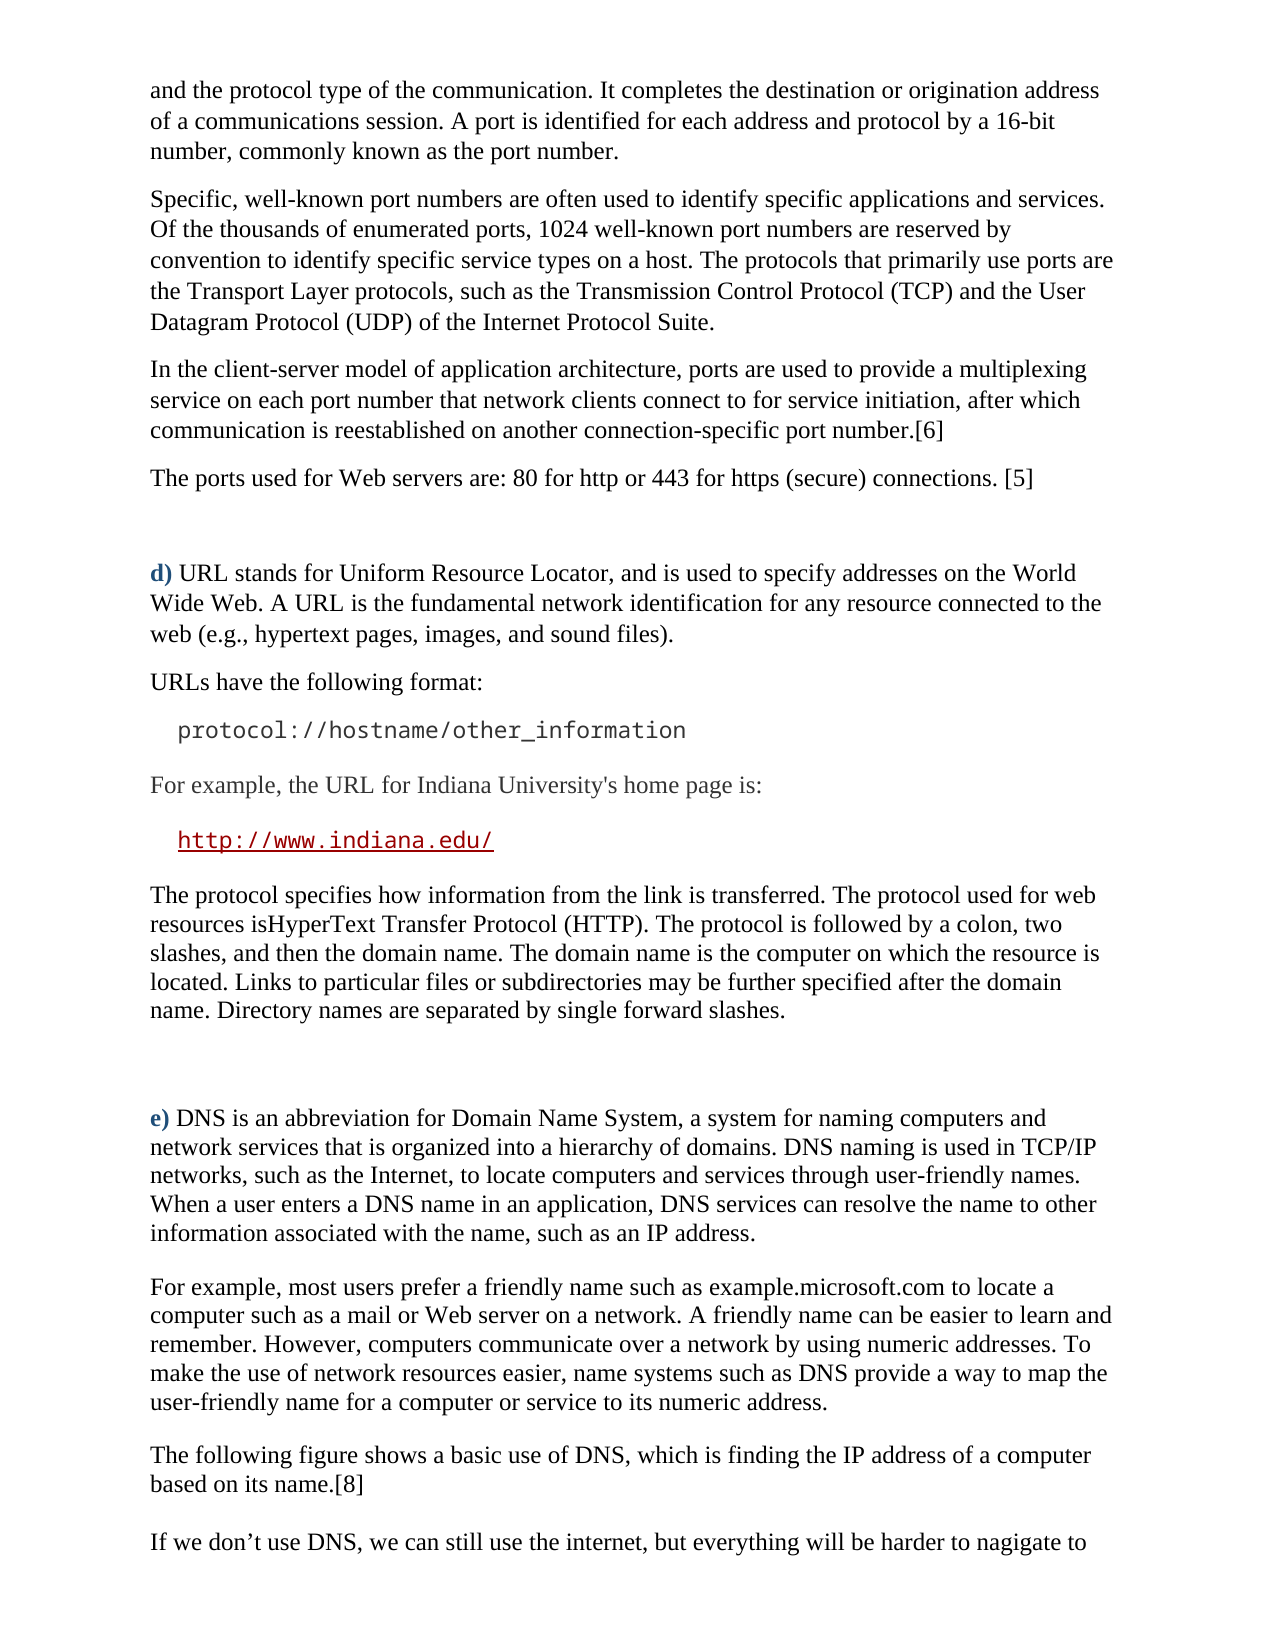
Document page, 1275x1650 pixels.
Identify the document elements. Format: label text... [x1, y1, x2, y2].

text and the protocol type of the communication. It completes the destination or origination address of a communications session. A port is identified for each address and protocol by a 16-bit number, commonly known as the port number. [150, 75, 1125, 165]
text For example, the URL for Indiana University's home page is: [150, 770, 1125, 799]
text The following figure shows a basic use of DNS, which is finding the IP address of a computer based on its name.[8] If we don’t use DNS, we can still use the internet, but everything will be harder to nagigate to [150, 1440, 1125, 1555]
text e) DNS is an abbreviation for Domain Name System, a system for naming computers and network services that is organized into a hierarchy of domains. DNS naming is used in TCP/IP networks, such as the Internet, to locate computers and services through user-friendly names. When a user enters a DNS name in an application, DNS services can resolve the name to other information associated with the name, such as an IP address. [150, 1103, 1125, 1247]
text Specific, well-known port numbers are often used to identify specific applications and services. Of the thousands of enumerated ports, 1024 well-known port numbers are reserved by convention to identify specific service types on a host. The protocols that primarily use ports are the Transport Layer protocols, such as the Transmission Control Protocol (TCP) and the User Datagram Protocol (UDP) of the Internet Protocol Suite. [150, 184, 1125, 336]
text protocol://hostname/other_information [150, 714, 1125, 745]
text In the client-server model of application architecture, ports are used to provide a multiplexing service on each port number that network clients connect to for service initiation, after which communication is reestablished on another connection-specific port number.[6] [150, 354, 1125, 444]
text The ports used for Web servers are: 80 for http or 443 for https (secure) connections. [5] [150, 463, 1125, 492]
text http://www.indiana.edu/ [150, 824, 1125, 855]
text The protocol specifies how information from the link is transferred. The protocol used for web resources isHyperText Transfer Protocol (HTTP). The protocol is followed by a colon, two slashes, and then the domain name. The domain name is the computer on which the resource is located. Links to particular files or subdirectories may be further specified after the domain name. Directory names are separated by single forward slashes. [150, 880, 1125, 1024]
text URLs have the following format: [150, 667, 1125, 695]
text For example, most users prefer a friendly name such as example.microsoft.com to locate a computer such as a mail or Web server on a network. A friendly name can be easier to learn and remember. However, computers communicate over a network by using numeric addresses. To make the use of network resources easier, name systems such as DNS provide a way to map the user-friendly name for a computer or service to its numeric address. [150, 1272, 1125, 1415]
text d) URL stands for Uniform Resource Locator, and is used to specify addresses on the World Wide Web. A URL is the fundamental network identification for any resource connected to the web (e.g., hypertext pages, images, and sound files). [150, 558, 1125, 648]
